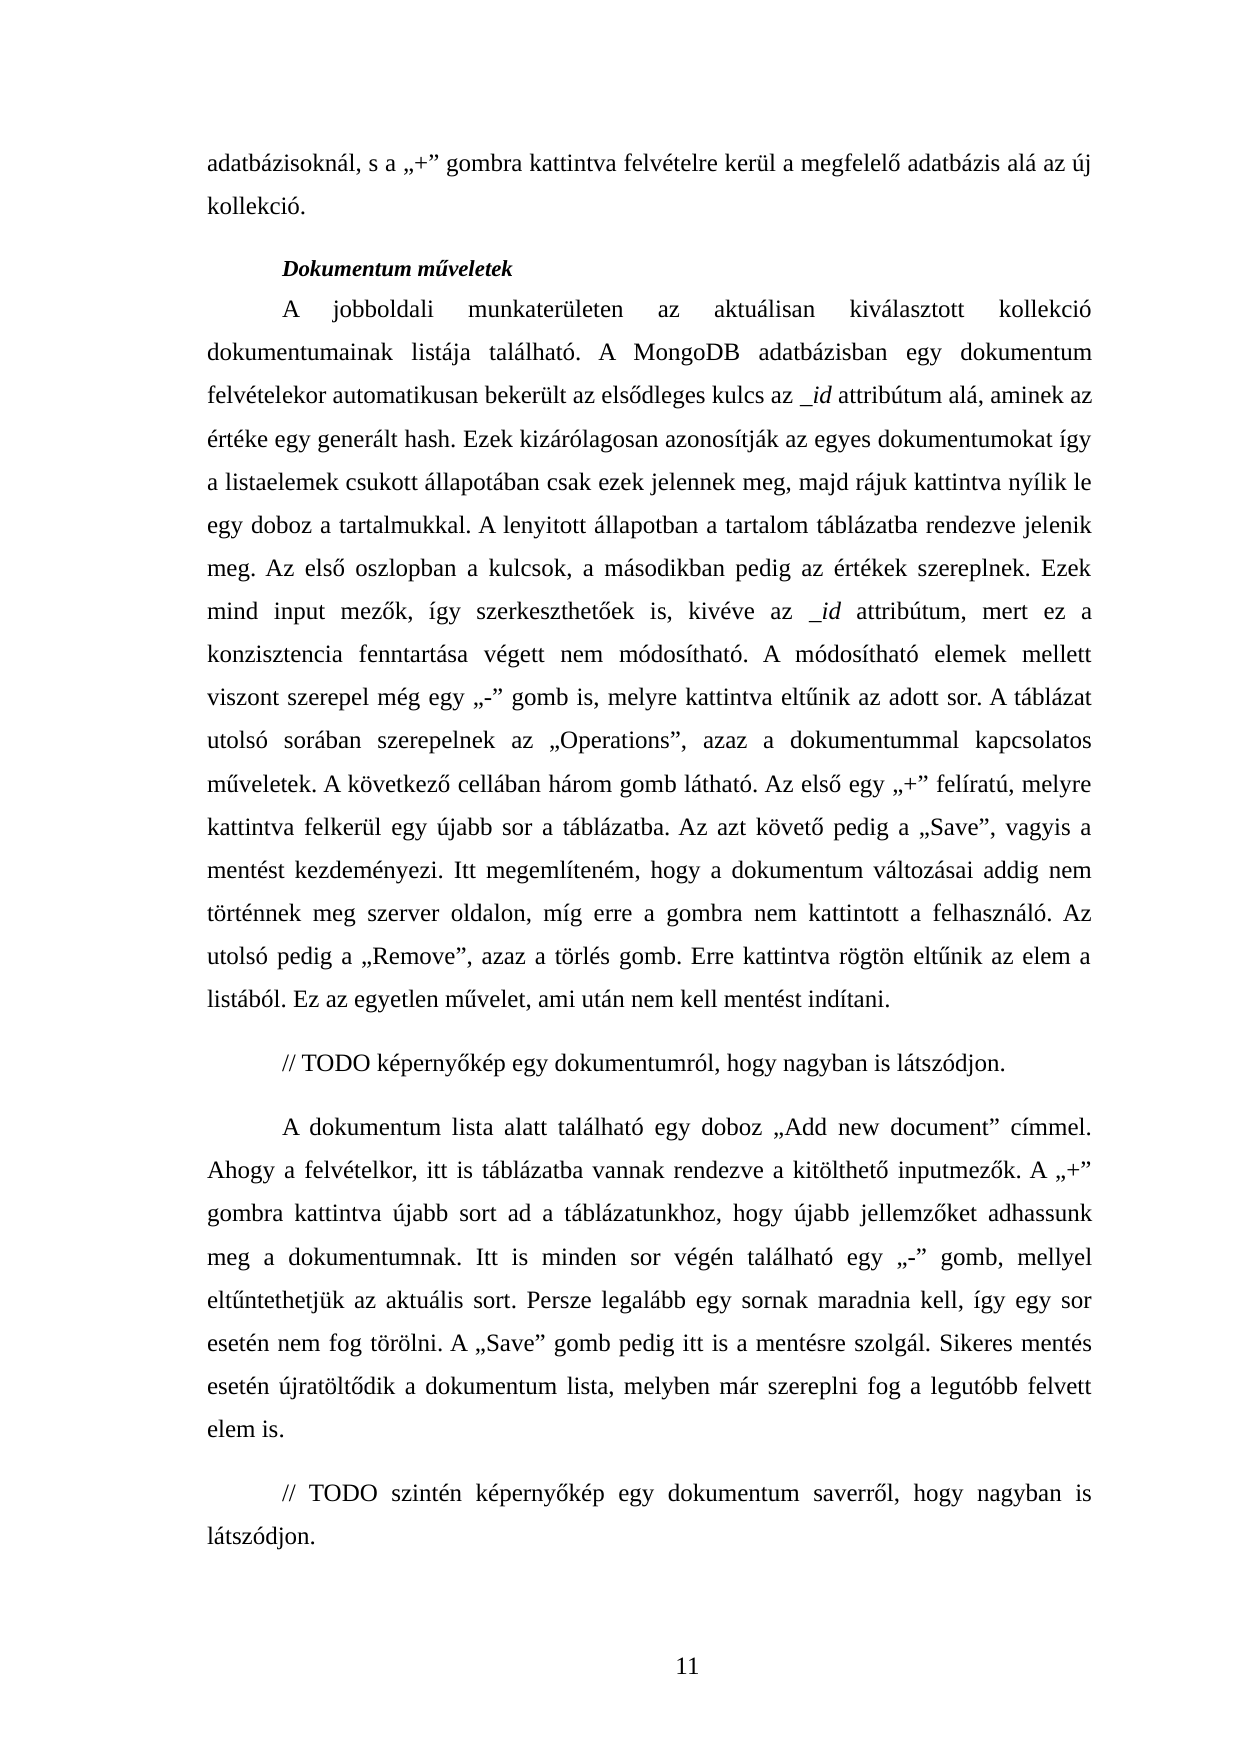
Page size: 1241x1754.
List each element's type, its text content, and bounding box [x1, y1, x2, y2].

text // TODO szintén képernyőkép egy dokumentum saverről, hogy nagyban is látszódjon. [207, 1478, 1092, 1550]
text adatbázisoknál, s a „+” gombra kattintva felvételre kerül a megfelelő adatbázis alá az új kollekció. [207, 148, 1092, 219]
text A dokumentum lista alatt található egy doboz „Add new document” címmel. Ahogy a felvételkor, itt is táblázatba vannak rendezve a kitölthető inputmezők. A „+” gombra kattintva újabb sort ad a táblázatunkhoz, hogy újabb jellemzőket adhassunk meg a dokumentumnak. Itt is minden sor végén található egy „-” gomb, mellyel eltűntethetjük az aktuális sort. Persze legalább egy sornak maradnia kell, így egy sor esetén nem fog törölni. A „Save” gomb pedig itt is a mentésre szolgál. Sikeres mentés esetén újratöltődik a dokumentum lista, melyben már szereplni fog a legutóbb felvett elem is. [207, 1112, 1092, 1443]
text // TODO képernyőkép egy dokumentumról, hogy nagyban is látszódjon. [207, 1048, 1092, 1077]
subtitle Dokumentum műveletek [244, 255, 1092, 281]
text A jobboldali munkaterületen az aktuálisan kiválasztott kollekció dokumentumainak listája található. A MongoDB adatbázisban egy dokumentum felvételekor automatikusan bekerült az elsődleges kulcs az _id attribútum alá, aminek az értéke egy generált hash. Ezek kizárólagosan azonosítják az egyes dokumentumokat így a listaelemek csukott állapotában csak ezek jelennek meg, majd rájuk kattintva nyílik le egy doboz a tartalmukkal. A lenyitott állapotban a tartalom táblázatba rendezve jelenik meg. Az első oszlopban a kulcsok, a másodikban pedig az értékek szereplnek. Ezek mind input mezők, így szerkeszthetőek is, kivéve az _id attribútum, mert ez a konzisztencia fenntartása végett nem módosítható. A módosítható elemek mellett viszont szerepel még egy „-” gomb is, melyre kattintva eltűnik az adott sor. A táblázat utolsó sorában szerepelnek az „Operations”, azaz a dokumentummal kapcsolatos műveletek. A következő cellában három gomb látható. Az első egy „+” felíratú, melyre kattintva felkerül egy újabb sor a táblázatba. Az azt követő pedig a „Save”, vagyis a mentést kezdeményezi. Itt megemlíteném, hogy a dokumentum változásai addig nem történnek meg szerver oldalon, míg erre a gombra nem kattintott a felhasználó. Az utolsó pedig a „Remove”, azaz a törlés gomb. Erre kattintva rögtön eltűnik az elem a listából. Ez az egyetlen művelet, ami után nem kell mentést indítani. [207, 294, 1092, 1013]
